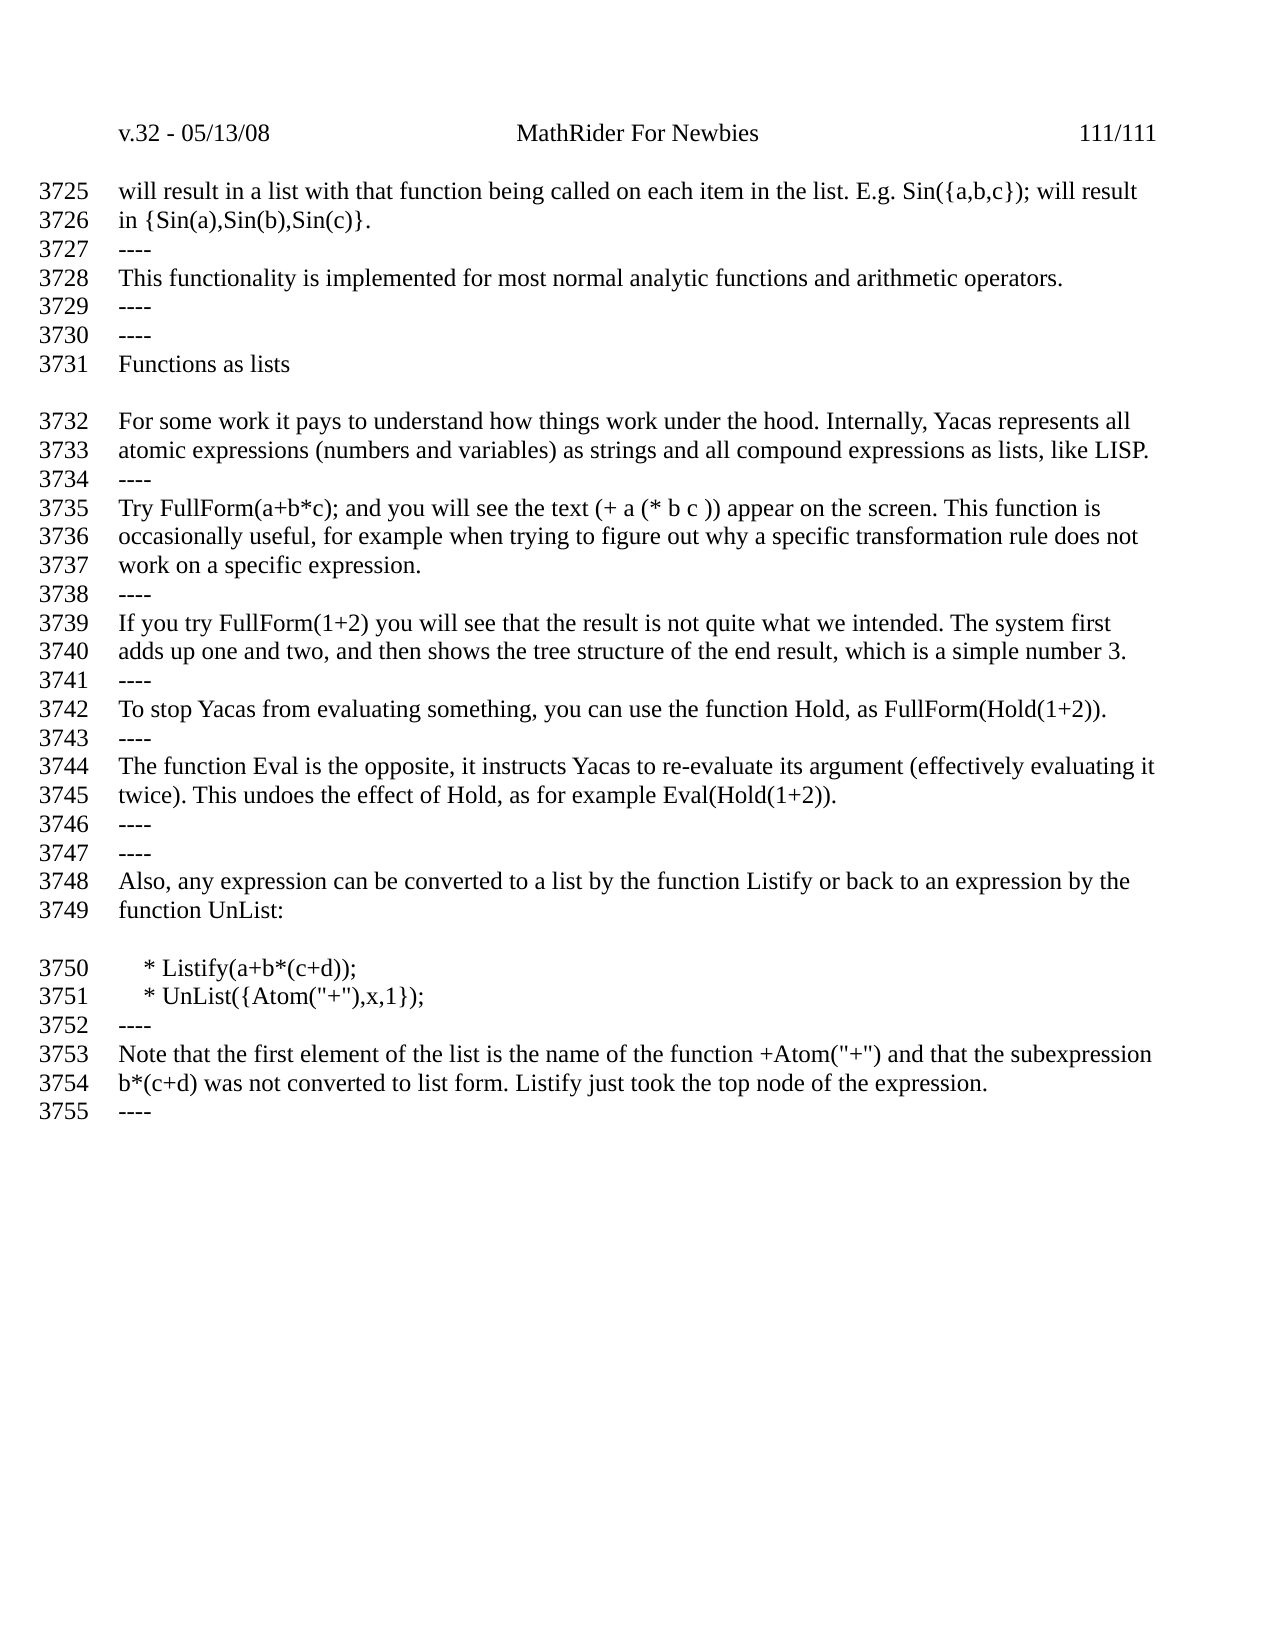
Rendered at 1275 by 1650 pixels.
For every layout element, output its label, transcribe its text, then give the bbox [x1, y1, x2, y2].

text Note that the first element of the list is the name of the function +Atom("+") and that the subexpression b*(c+d) was not converted to list form. Listify just took the top node of the expression. [118, 1039, 1157, 1096]
text ---- [118, 838, 1157, 866]
text This functionality is implemented for most normal analytic functions and arithmetic operators. [118, 263, 1157, 291]
text ---- [118, 809, 1157, 838]
text ---- [118, 464, 1157, 493]
text The function Eval is the opposite, it instructs Yacas to re-evaluate its argument (effectively evaluating it twice). This undoes the effect of Hold, as for example Eval(Hold(1+2)). [118, 751, 1157, 809]
text Functions as lists [118, 349, 1157, 378]
text ---- [118, 234, 1157, 263]
text ---- [118, 665, 1157, 694]
text ---- [118, 291, 1157, 320]
text Also, any expression can be converted to a list by the function Listify or back to an expression by the function UnList: [118, 866, 1157, 924]
text ---- [118, 723, 1157, 751]
text ---- [118, 320, 1157, 349]
text will result in a list with that function being called on each item in the list. E.g. Sin({a,b,c}); will result in {Sin(a),Sin(b),Sin(c)}. [118, 176, 1157, 234]
text ---- [118, 1096, 1157, 1125]
text * Listify(a+b*(c+d)); [118, 953, 1157, 981]
text If you try FullForm(1+2) you will see that the result is not quite what we intended. The system first adds up one and two, and then shows the tree structure of the end result, which is a simple number 3. [118, 608, 1157, 665]
text ---- [118, 579, 1157, 608]
text ---- [118, 1010, 1157, 1039]
text Try FullForm(a+b*c); and you will see the text (+ a (* b c )) appear on the screen. This function is occasionally useful, for example when trying to figure out why a specific transformation rule does not work on a specific expression. [118, 493, 1157, 579]
text To stop Yacas from evaluating something, you can use the function Hold, as FullForm(Hold(1+2)). [118, 694, 1157, 723]
text * UnList({Atom("+"),x,1}); [118, 981, 1157, 1010]
text For some work it pays to understand how things work under the hood. Internally, Yacas represents all atomic expressions (numbers and variables) as strings and all compound expressions as lists, like LISP. [118, 406, 1157, 464]
